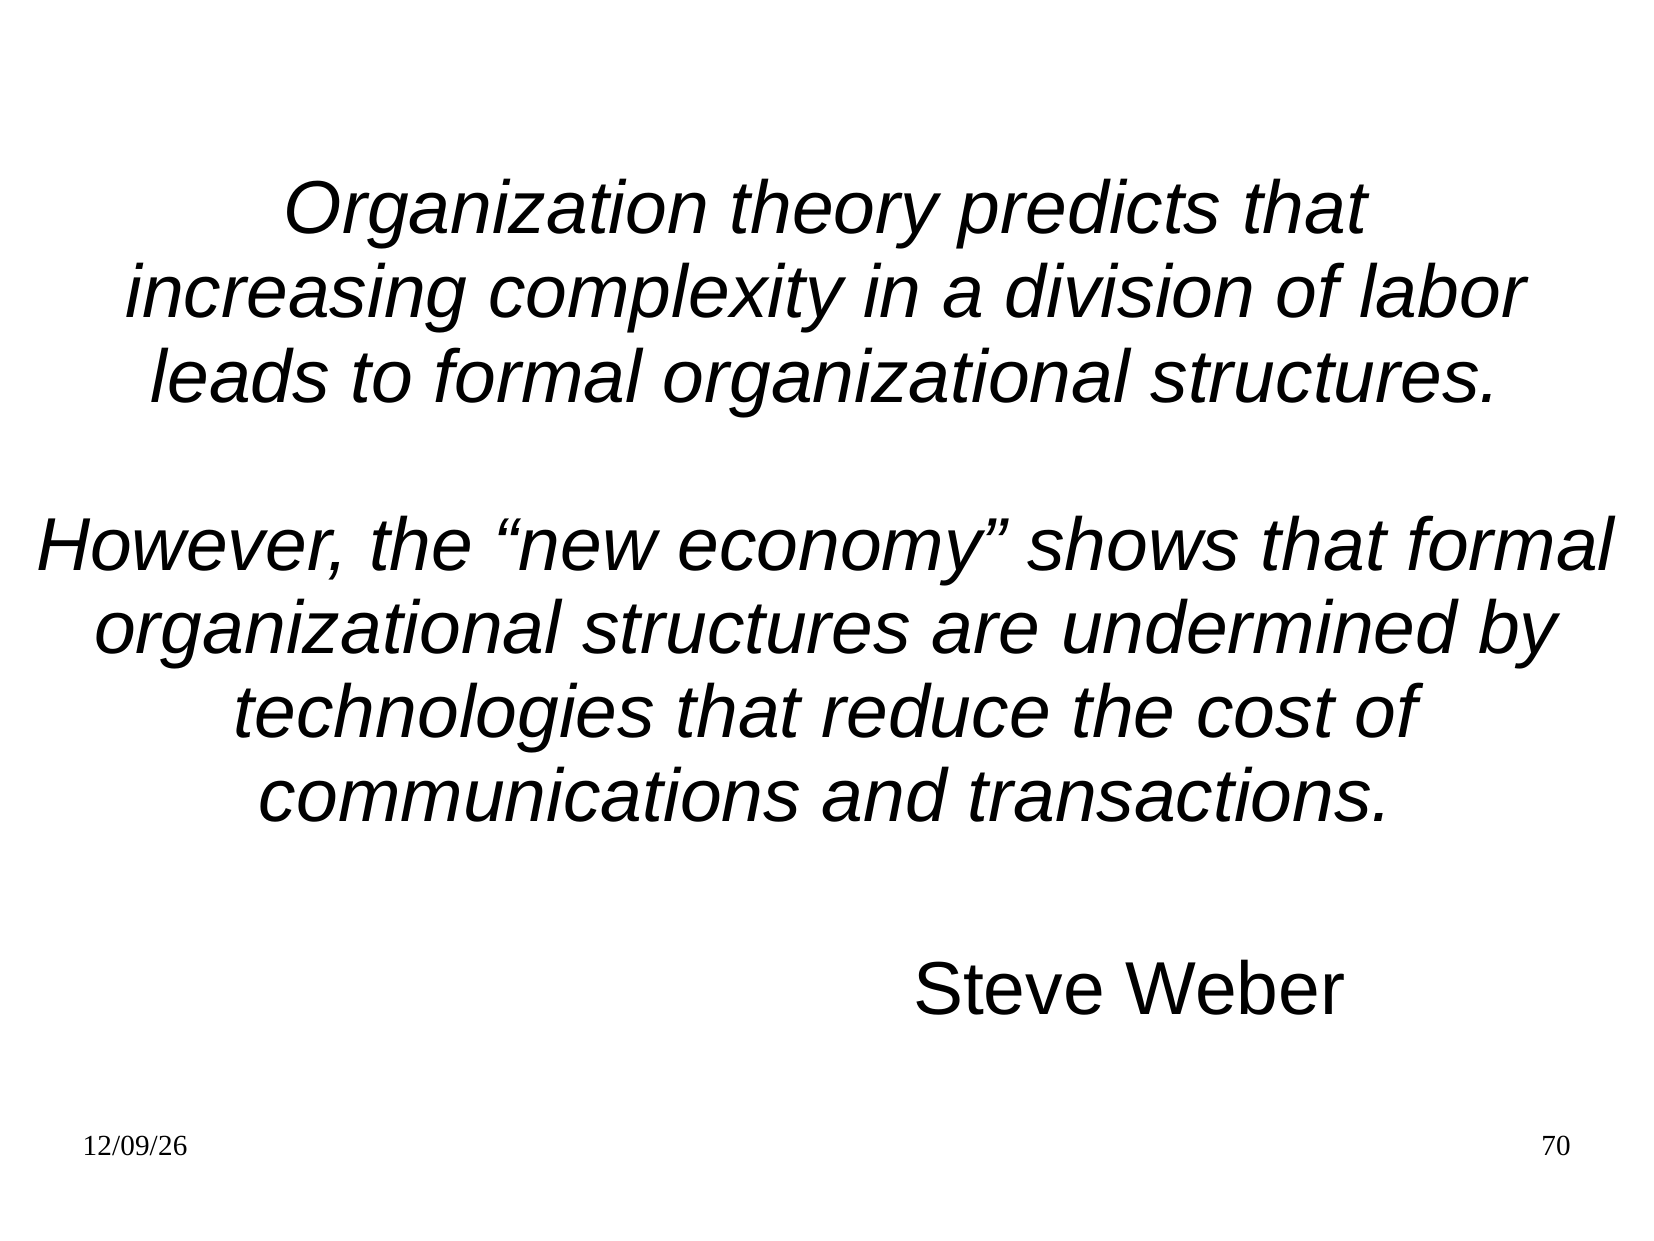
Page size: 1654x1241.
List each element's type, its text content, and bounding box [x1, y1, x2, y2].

text_box Steve Weber [898, 939, 1361, 1039]
subtitle Organization theory predicts that increasing complexity in a division of labor leads to formal organizational structures. However, the “new economy” shows that formal organizational structures are undermined by technologies that reduce the cost of communications and transactions. [19, 166, 1633, 838]
